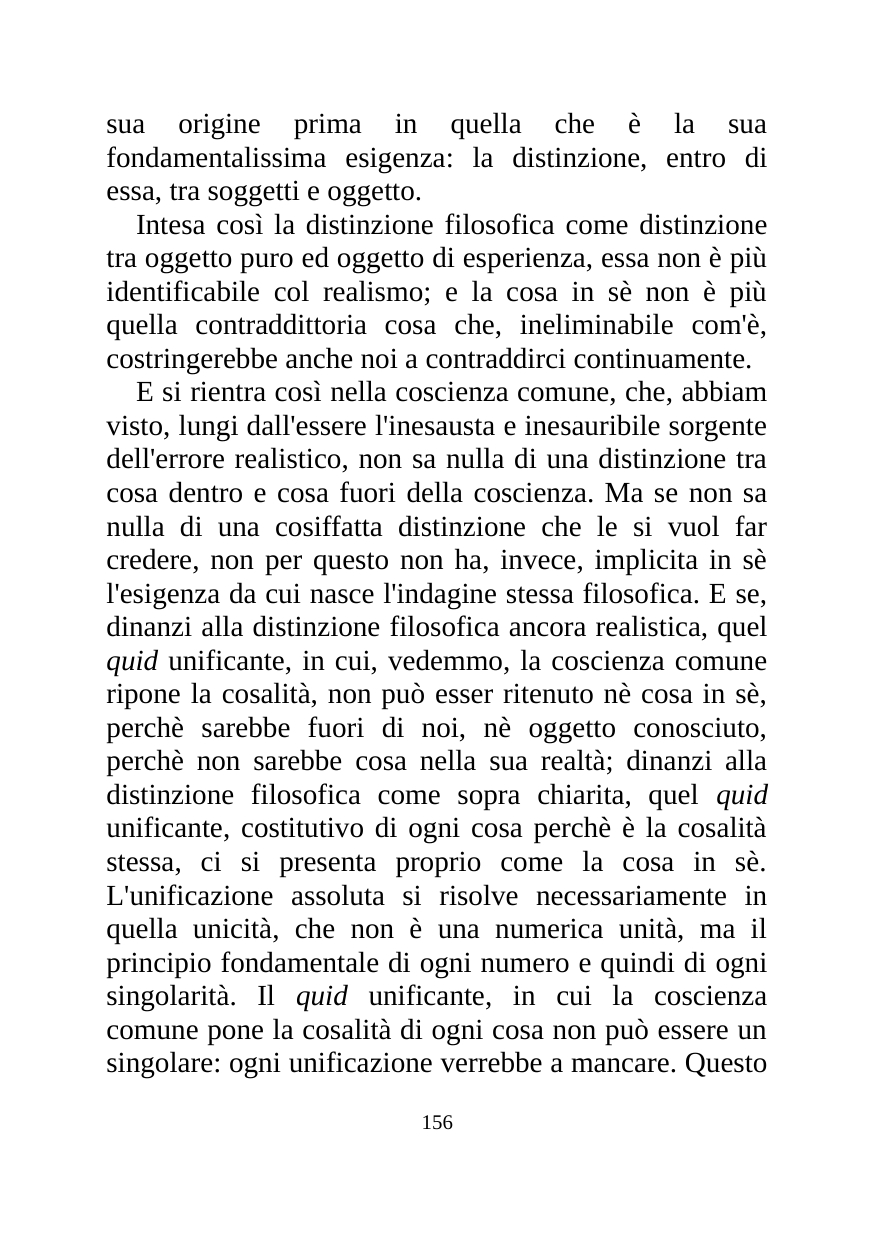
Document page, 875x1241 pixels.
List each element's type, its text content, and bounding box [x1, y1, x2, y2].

text E si rientra così nella coscienza comune, che, abbiam visto, lungi dall'essere l'inesausta e inesauribile sorgente dell'errore realistico, non sa nulla di una distinzione tra cosa dentro e cosa fuori della coscienza. Ma se non sa nulla di una cosiffatta distinzione che le si vuol far credere, non per questo non ha, invece, implicita in sè l'esigenza da cui nasce l'indagine stessa filosofica. E se, dinanzi alla distinzione filosofica ancora realistica, quel quid unificante, in cui, vedemmo, la coscienza comune ripone la cosalità, non può esser ritenuto nè cosa in sè, perchè sarebbe fuori di noi, nè oggetto conosciuto, perchè non sarebbe cosa nella sua realtà; dinanzi alla distinzione filosofica come sopra chiarita, quel quid unificante, costitutivo di ogni cosa perchè è la cosalità stessa, ci si presenta proprio come la cosa in sè. L'unificazione assoluta si risolve necessariamente in quella unicità, che non è una numerica unità, ma il principio fondamentale di ogni numero e quindi di ogni singolarità. Il quid unificante, in cui la coscienza comune pone la cosalità di ogni cosa non può essere un singolare: ogni unificazione verrebbe a mancare. Questo [106, 374, 768, 1079]
text Intesa così la distinzione filosofica come distinzione tra oggetto puro ed oggetto di esperienza, essa non è più identificabile col realismo; e la cosa in sè non è più quella contraddittoria cosa che, ineliminabile com'è, costringerebbe anche noi a contraddirci continuamente. [106, 207, 768, 374]
text sua origine prima in quella che è la sua fondamentalissima esigenza: la distinzione, entro di essa, tra soggetti e oggetto. [106, 106, 768, 207]
